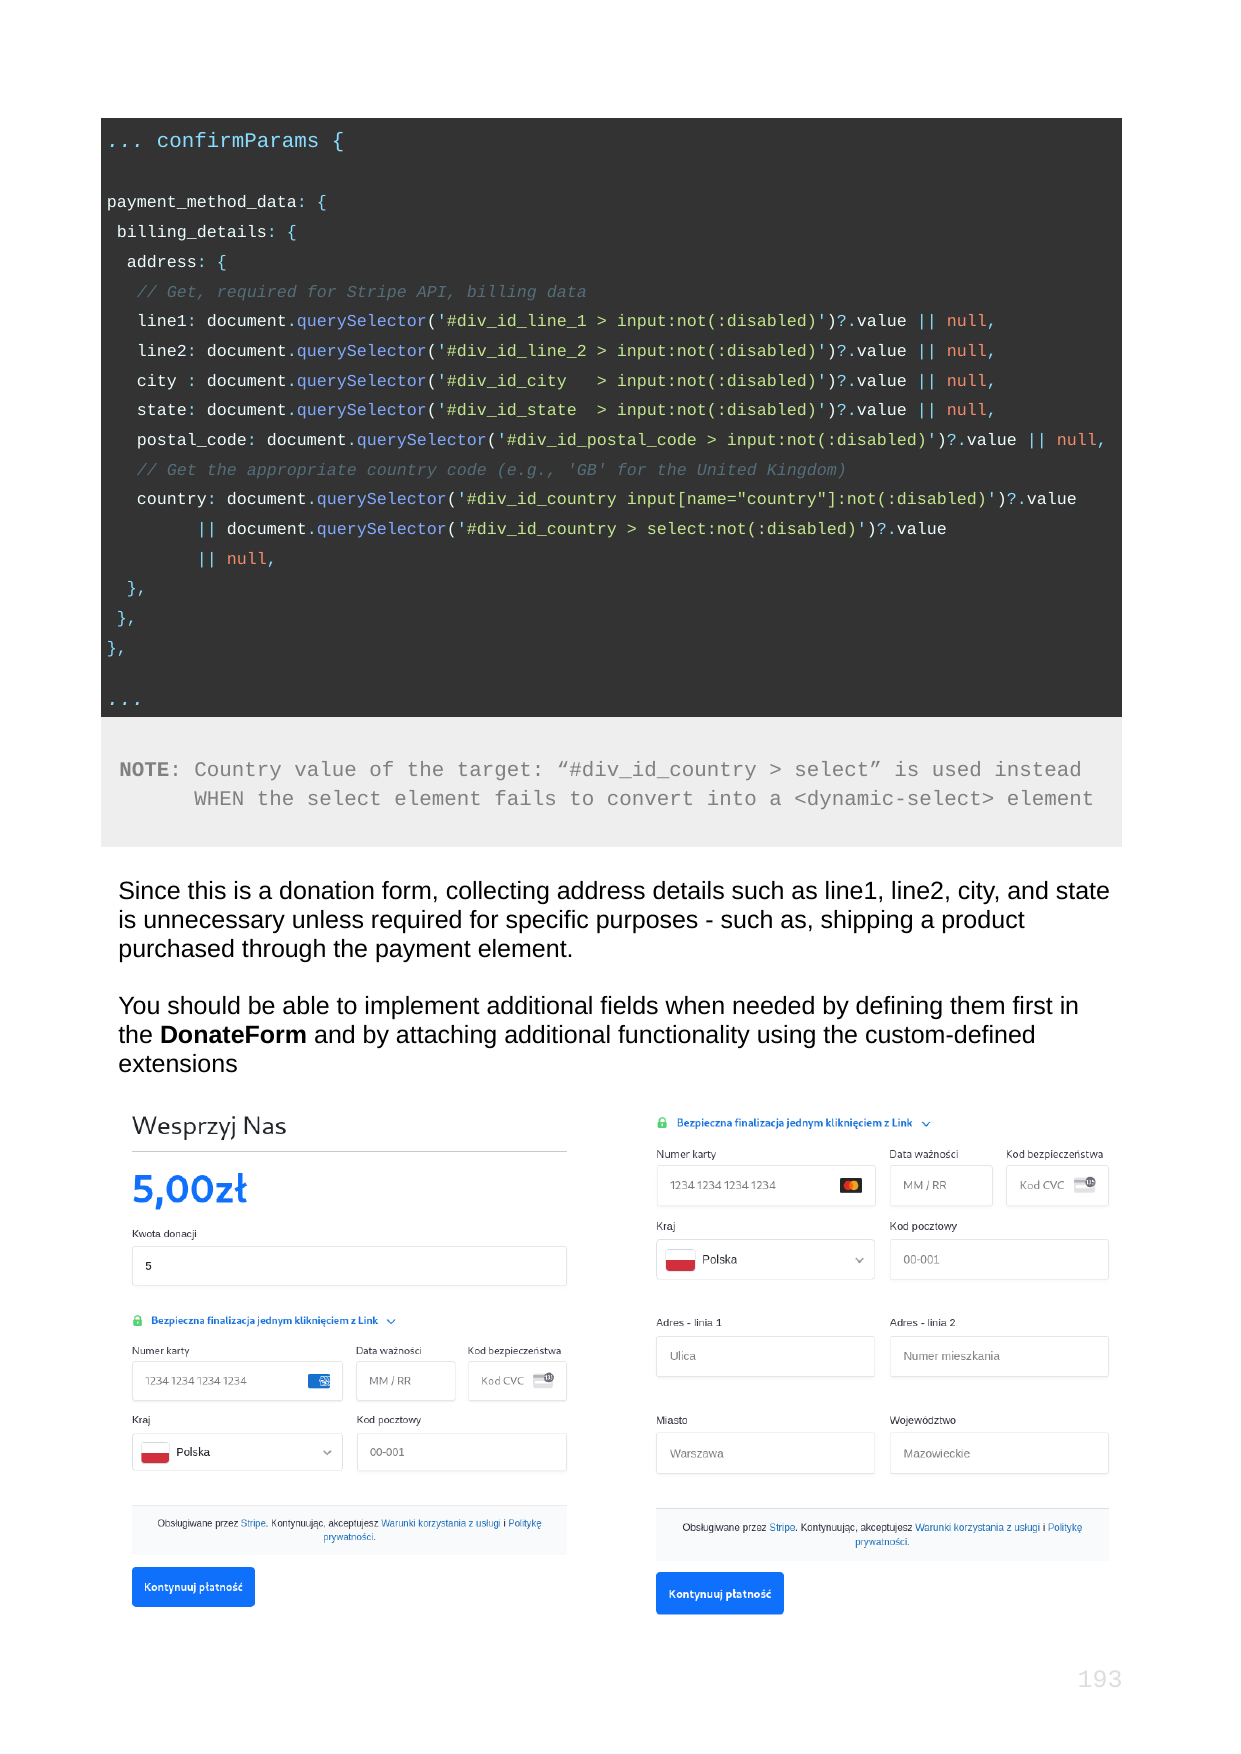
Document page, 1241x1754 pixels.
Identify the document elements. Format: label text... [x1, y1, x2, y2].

picture [641, 1106, 1120, 1615]
table_header ... confirmParams { payment_method_data: { billing_details: { address: { // Get, required for Stripe API, billing data line1: document.querySelector('#div_id_line_1 > input:not(:disabled)')?.value || null, line2: document.querySelector('#div_id_line_2 > input:not(:disabled)')?.value || null, city : document.querySelector('#div_id_city > input:not(:disabled)')?.value || null, state: document.querySelector('#div_id_state > input:not(:disabled)')?.value || null, postal_code: document.querySelector('#div_id_postal_code > input:not(:disabled)')?.value || null, // Get the appropriate country code (e.g., 'GB' for the United Kingdom) country: document.querySelector('#div_id_country input[name="country"]:not(:disabled)')?.value || document.querySelector('#div_id_country > select:not(:disabled)')?.value || null, }, }, }, ... [101, 118, 1122, 717]
text Since this is a donation form, collecting address details such as line1, line2, city, and state is unnecessary unless required for specific purposes - such as, shipping a product purchased through the payment element. [118, 876, 1122, 962]
text You should be able to implement additional fields when needed by defining them first in the DonateForm and by attaching additional functionality using the custom-defined extensions [118, 991, 1122, 1077]
picture [121, 1106, 579, 1619]
table_cell NOTE: Country value of the target: “#div_id_country > select” is used instead WHEN the select element fails to convert into a <dynamic-select> element [101, 717, 1122, 847]
